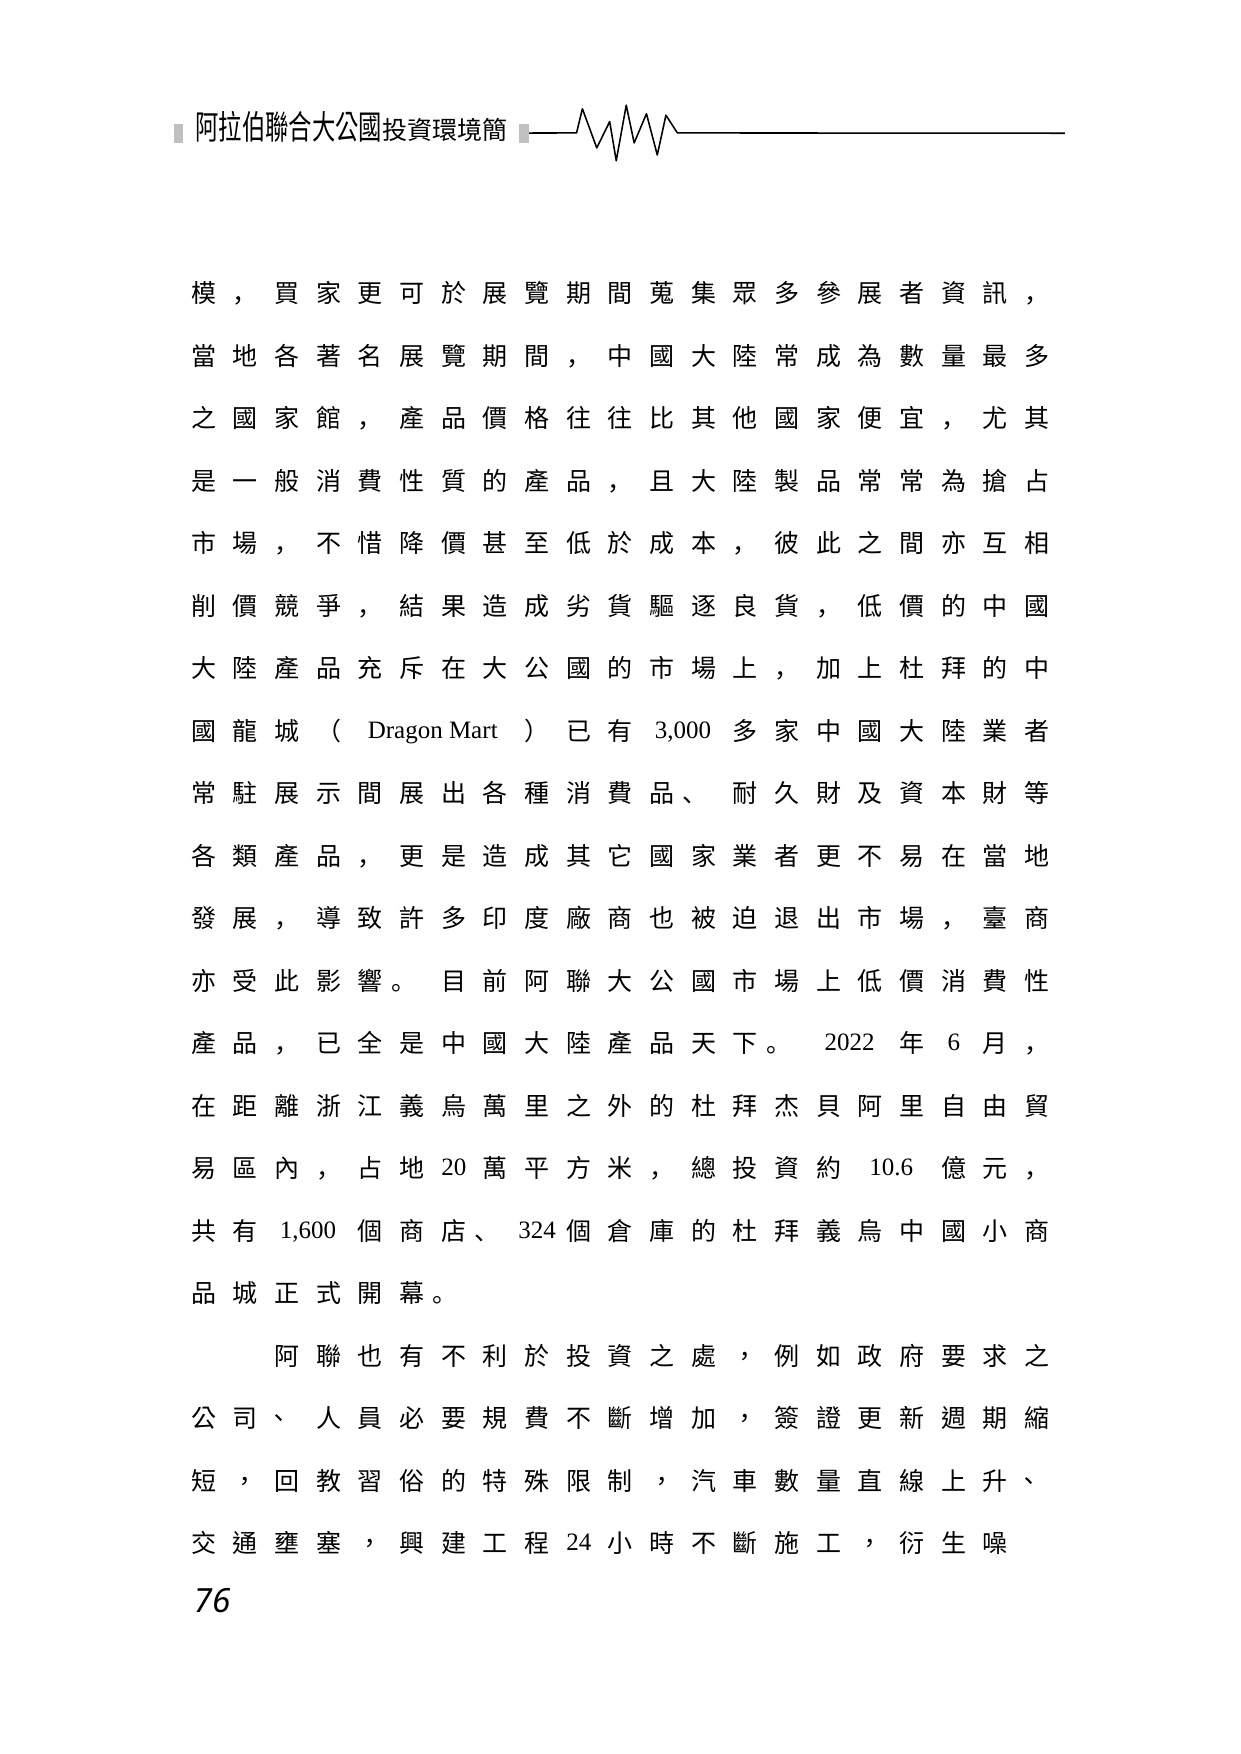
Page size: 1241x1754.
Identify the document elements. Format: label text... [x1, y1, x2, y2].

text 阿聯也有不利於投資之處，例如政府要求之公司、人員必要規費不斷增加，簽證更新週期縮短，回教習俗的特殊限制，汽車數量直線上升、交通壅塞，興建工程24小時不斷施工，衍生噪 [183, 1313, 1058, 1563]
text 模，買家更可於展覽期間蒐集眾多參展者資訊，當地各著名展覽期間，中國大陸常成為數量最多之國家館，產品價格往往比其他國家便宜，尤其是一般消費性質的產品，且大陸製品常常為搶占市場，不惜降價甚至低於成本，彼此之間亦互相削價競爭，結果造成劣貨驅逐良貨，低價的中國大陸產品充斥在大公國的市場上，加上杜拜的中國龍城（Dragon Mart）已有3,000多家中國大陸業者常駐展示間展出各種消費品、耐久財及資本財等各類產品，更是造成其它國家業者更不易在當地發展，導致許多印度廠商也被迫退出市場，臺商亦受此影響。目前阿聯大公國市場上低價消費性產品，已全是中國大陸產品天下。2022年6月，在距離浙江義烏萬里之外的杜拜杰貝阿里自由貿易區內，占地20萬平方米，總投資約10.6億元，共有1,600個商店、324個倉庫的杜拜義烏中國小商品城正式開幕。 [183, 250, 1058, 1313]
